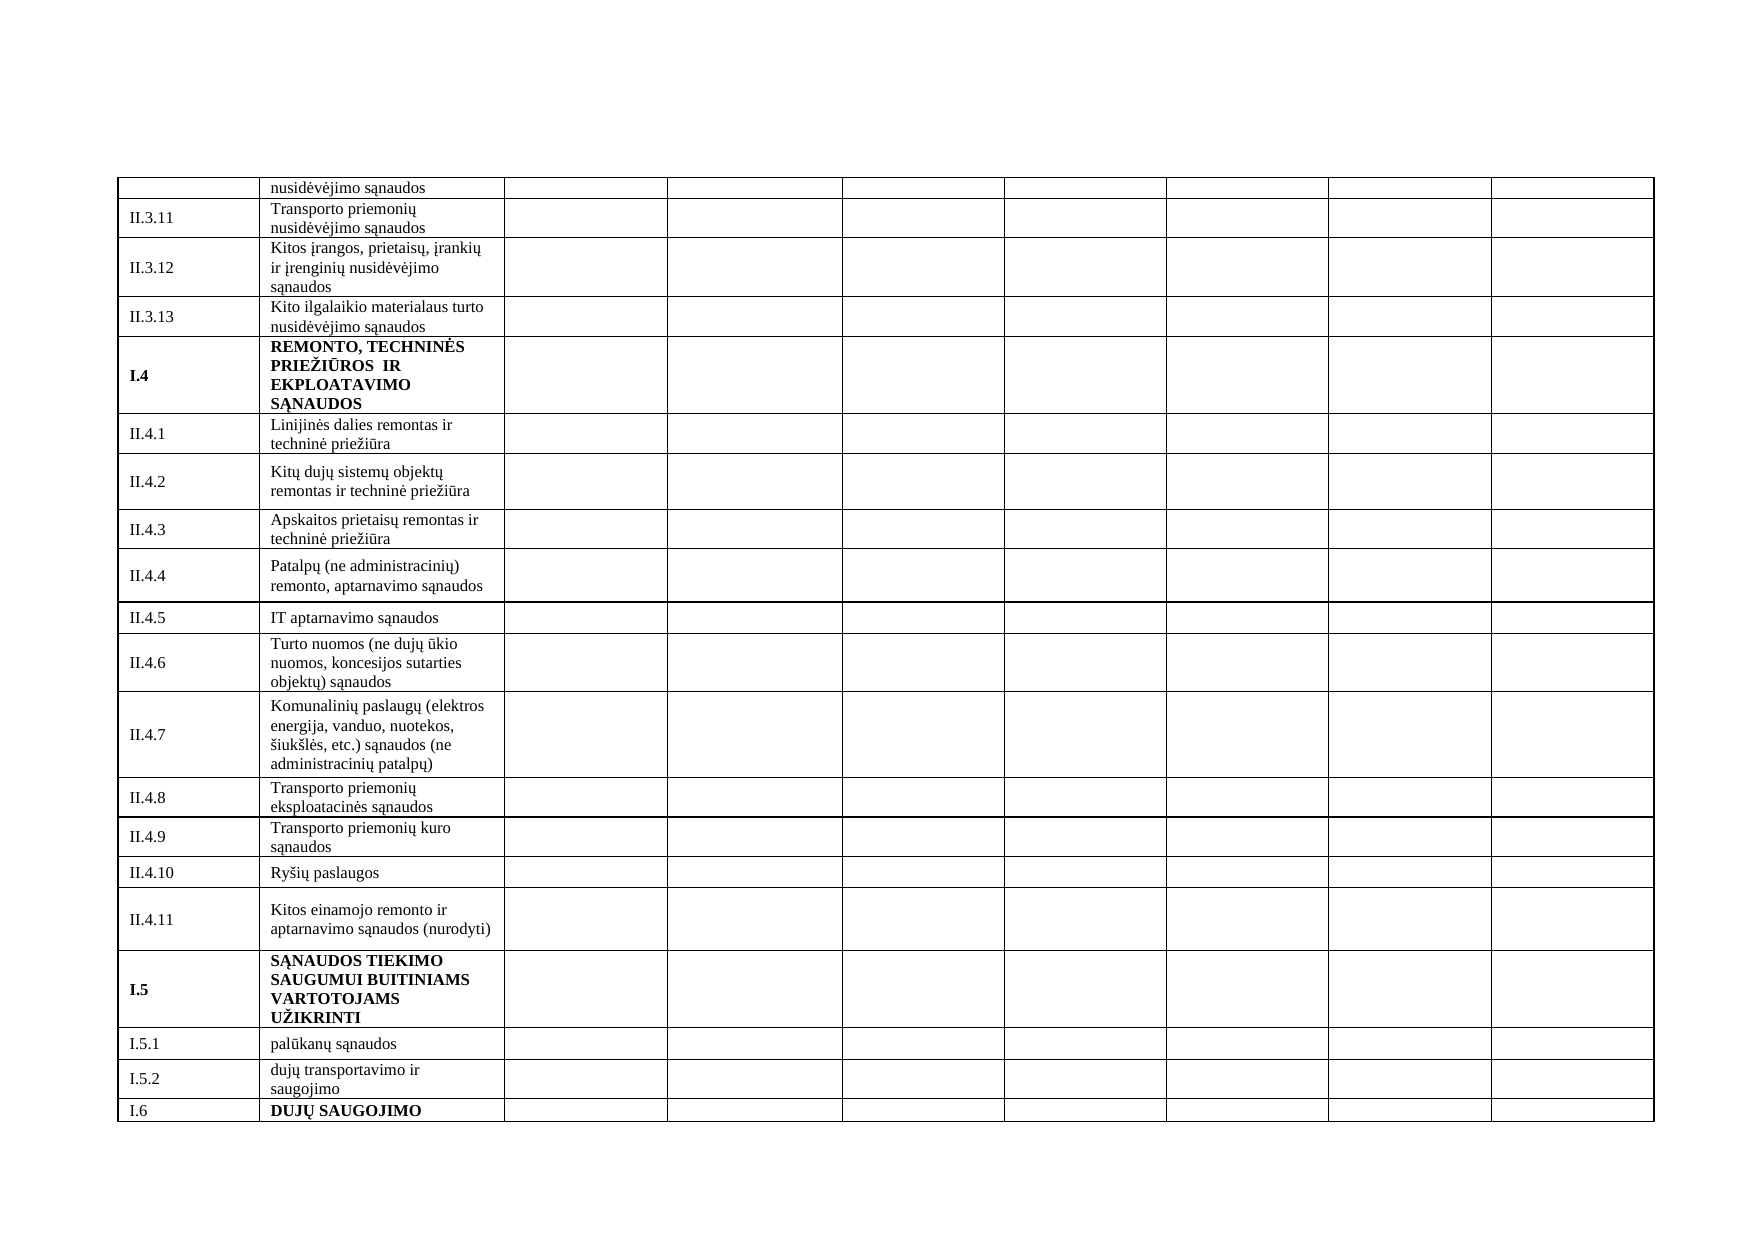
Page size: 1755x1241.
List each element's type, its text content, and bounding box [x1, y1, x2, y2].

table_cell [1005, 634, 1166, 691]
table_cell SĄNAUDOS TIEKIMO SAUGUMUI BUITINIAMS VARTOTOJAMS UŽIKRINTI [260, 951, 504, 1027]
table_cell [1492, 199, 1653, 237]
table_cell [668, 454, 842, 509]
table_cell [1492, 337, 1653, 413]
table_cell [1329, 634, 1491, 691]
table_cell REMONTO, TECHNINĖS PRIEŽIŪROS IR EKPLOATAVIMO SĄNAUDOS [260, 337, 504, 413]
table_cell [1167, 337, 1328, 413]
table_cell [1492, 888, 1653, 949]
table_cell [1492, 1099, 1653, 1121]
table_cell [843, 199, 1004, 237]
table_cell [1329, 1099, 1491, 1121]
table_cell [1005, 1099, 1166, 1121]
table_cell [1492, 634, 1653, 691]
table_cell [1492, 549, 1653, 601]
table_cell [1005, 1060, 1166, 1098]
table_cell [505, 778, 667, 816]
table_cell I.5 [119, 951, 259, 1027]
table_cell Transporto priemonių kuro sąnaudos [260, 818, 504, 856]
table_cell [1329, 199, 1491, 237]
table_cell [843, 951, 1004, 1027]
table_cell [1492, 297, 1653, 336]
table_cell [505, 1060, 667, 1098]
table_cell [505, 510, 667, 548]
table_cell [505, 857, 667, 887]
table_cell [668, 414, 842, 453]
table_cell II.4.4 [119, 549, 259, 601]
table_cell II.3.11 [119, 199, 259, 237]
table_cell [1005, 454, 1166, 509]
table_cell [668, 818, 842, 856]
table_cell [1492, 1028, 1653, 1058]
table_cell [1329, 337, 1491, 413]
table_cell [1329, 549, 1491, 601]
table_cell [1167, 1099, 1328, 1121]
table_cell [1005, 1028, 1166, 1058]
table_cell [668, 549, 842, 601]
table_cell [843, 857, 1004, 887]
table_cell nusidėvėjimo sąnaudos [260, 178, 504, 197]
table_cell [1005, 778, 1166, 816]
table_cell [1167, 414, 1328, 453]
table_cell [1167, 818, 1328, 856]
table_cell [505, 238, 667, 296]
table_cell dujų transportavimo ir saugojimo [260, 1060, 504, 1098]
table_cell [1167, 603, 1328, 633]
table_cell [1005, 951, 1166, 1027]
table_cell [1167, 888, 1328, 949]
table_cell [843, 549, 1004, 601]
table_cell [668, 1028, 842, 1058]
table_cell Patalpų (ne administracinių) remonto, aptarnavimo sąnaudos [260, 549, 504, 601]
table_cell [1329, 238, 1491, 296]
table_cell [1492, 778, 1653, 816]
table_cell [843, 178, 1004, 197]
table_cell [1167, 1028, 1328, 1058]
table_cell [668, 178, 842, 197]
table_cell [843, 1060, 1004, 1098]
table_cell [1167, 297, 1328, 336]
table_cell [1492, 603, 1653, 633]
table_cell II.4.6 [119, 634, 259, 691]
table_cell [505, 414, 667, 453]
table_cell [1005, 297, 1166, 336]
table_cell [668, 510, 842, 548]
table_cell II.4.10 [119, 857, 259, 887]
table_cell palūkanų sąnaudos [260, 1028, 504, 1058]
table_cell [843, 1028, 1004, 1058]
table_cell [1005, 692, 1166, 777]
table_cell [1005, 549, 1166, 601]
table_cell Ryšių paslaugos [260, 857, 504, 887]
table_cell [668, 337, 842, 413]
table_cell Kitos einamojo remonto ir aptarnavimo sąnaudos (nurodyti) [260, 888, 504, 949]
table_cell II.4.8 [119, 778, 259, 816]
table_cell Linijinės dalies remontas ir techninė priežiūra [260, 414, 504, 453]
table_cell [1167, 634, 1328, 691]
table_cell [1492, 178, 1653, 197]
table_cell [668, 692, 842, 777]
table_cell [843, 818, 1004, 856]
table_cell [1492, 414, 1653, 453]
table_cell [505, 951, 667, 1027]
table_cell [505, 178, 667, 197]
table_cell [1492, 692, 1653, 777]
table_cell [1167, 454, 1328, 509]
table_cell [668, 778, 842, 816]
table_cell [1329, 692, 1491, 777]
table_cell [1005, 414, 1166, 453]
table_cell II.4.2 [119, 454, 259, 509]
table_cell IT aptarnavimo sąnaudos [260, 603, 504, 633]
table_cell Transporto priemonių nusidėvėjimo sąnaudos [260, 199, 504, 237]
table_cell [1329, 951, 1491, 1027]
table_cell [668, 857, 842, 887]
table_cell [843, 888, 1004, 949]
table_cell [668, 1099, 842, 1121]
table_cell II.4.11 [119, 888, 259, 949]
table_cell I.5.2 [119, 1060, 259, 1098]
table_cell [505, 1028, 667, 1058]
table_cell [843, 238, 1004, 296]
table_cell [1492, 454, 1653, 509]
table_cell [843, 634, 1004, 691]
table_cell [505, 297, 667, 336]
table_cell [1329, 778, 1491, 816]
table_cell Turto nuomos (ne dujų ūkio nuomos, koncesijos sutarties objektų) sąnaudos [260, 634, 504, 691]
table_cell [505, 454, 667, 509]
table_cell [505, 692, 667, 777]
table_cell [1005, 199, 1166, 237]
table_cell II.4.9 [119, 818, 259, 856]
table_cell [505, 549, 667, 601]
table_cell [1167, 1060, 1328, 1098]
table_cell [1005, 238, 1166, 296]
table_cell II.4.7 [119, 692, 259, 777]
table_cell [1492, 510, 1653, 548]
table_cell [1005, 178, 1166, 197]
table_cell [843, 603, 1004, 633]
table_cell [1167, 857, 1328, 887]
table_cell [1329, 414, 1491, 453]
table_cell [668, 199, 842, 237]
table_cell [843, 414, 1004, 453]
table_cell [1005, 510, 1166, 548]
table_cell [1329, 510, 1491, 548]
table_cell [843, 454, 1004, 509]
table_cell [1329, 297, 1491, 336]
table_cell [1329, 818, 1491, 856]
table_cell II.4.1 [119, 414, 259, 453]
table_cell [843, 510, 1004, 548]
table_cell [668, 888, 842, 949]
table_cell [668, 603, 842, 633]
table_cell [1167, 692, 1328, 777]
table_cell [1167, 951, 1328, 1027]
table_cell II.3.12 [119, 238, 259, 296]
table_cell [843, 778, 1004, 816]
table_cell [505, 634, 667, 691]
table_cell [1329, 454, 1491, 509]
table_cell Kito ilgalaikio materialaus turto nusidėvėjimo sąnaudos [260, 297, 504, 336]
table_cell [668, 634, 842, 691]
table_cell [505, 603, 667, 633]
table_cell I.6 [119, 1099, 259, 1121]
table_cell [1167, 199, 1328, 237]
table_cell [1005, 818, 1166, 856]
table_cell Apskaitos prietaisų remontas ir techninė priežiūra [260, 510, 504, 548]
table_cell II.4.3 [119, 510, 259, 548]
table_cell [119, 178, 259, 197]
table_cell [1005, 888, 1166, 949]
table_cell DUJŲ SAUGOJIMO [260, 1099, 504, 1121]
table_cell [668, 297, 842, 336]
table_cell [1005, 603, 1166, 633]
table_cell [1329, 1060, 1491, 1098]
table_cell Transporto priemonių eksploatacinės sąnaudos [260, 778, 504, 816]
table_cell I.5.1 [119, 1028, 259, 1058]
table_cell [1167, 549, 1328, 601]
table_cell [843, 297, 1004, 336]
table_cell [1167, 178, 1328, 197]
table_cell [1167, 510, 1328, 548]
table_cell Kitų dujų sistemų objektų remontas ir techninė priežiūra [260, 454, 504, 509]
table_cell [1329, 603, 1491, 633]
table_cell Komunalinių paslaugų (elektros energija, vanduo, nuotekos, šiukšlės, etc.) sąnaudos (ne administracinių patalpų) [260, 692, 504, 777]
table_cell II.4.5 [119, 603, 259, 633]
table_cell Kitos įrangos, prietaisų, įrankių ir įrenginių nusidėvėjimo sąnaudos [260, 238, 504, 296]
table_cell [668, 238, 842, 296]
table_cell [1492, 857, 1653, 887]
table_cell [1167, 778, 1328, 816]
table_cell [668, 1060, 842, 1098]
table_cell [1329, 178, 1491, 197]
table_cell [505, 337, 667, 413]
table_cell II.3.13 [119, 297, 259, 336]
table_cell [1167, 238, 1328, 296]
table_cell [843, 337, 1004, 413]
table_cell [1005, 857, 1166, 887]
table_cell [505, 888, 667, 949]
table_cell [505, 818, 667, 856]
table_cell [843, 692, 1004, 777]
table_cell [1329, 1028, 1491, 1058]
table_cell [505, 1099, 667, 1121]
table_cell [1492, 1060, 1653, 1098]
table_cell [843, 1099, 1004, 1121]
table_cell I.4 [119, 337, 259, 413]
table_cell [668, 951, 842, 1027]
table_cell [1492, 951, 1653, 1027]
table_cell [1329, 857, 1491, 887]
table_cell [1492, 238, 1653, 296]
table_cell [1492, 818, 1653, 856]
table_cell [1005, 337, 1166, 413]
table_cell [505, 199, 667, 237]
table_cell [1329, 888, 1491, 949]
